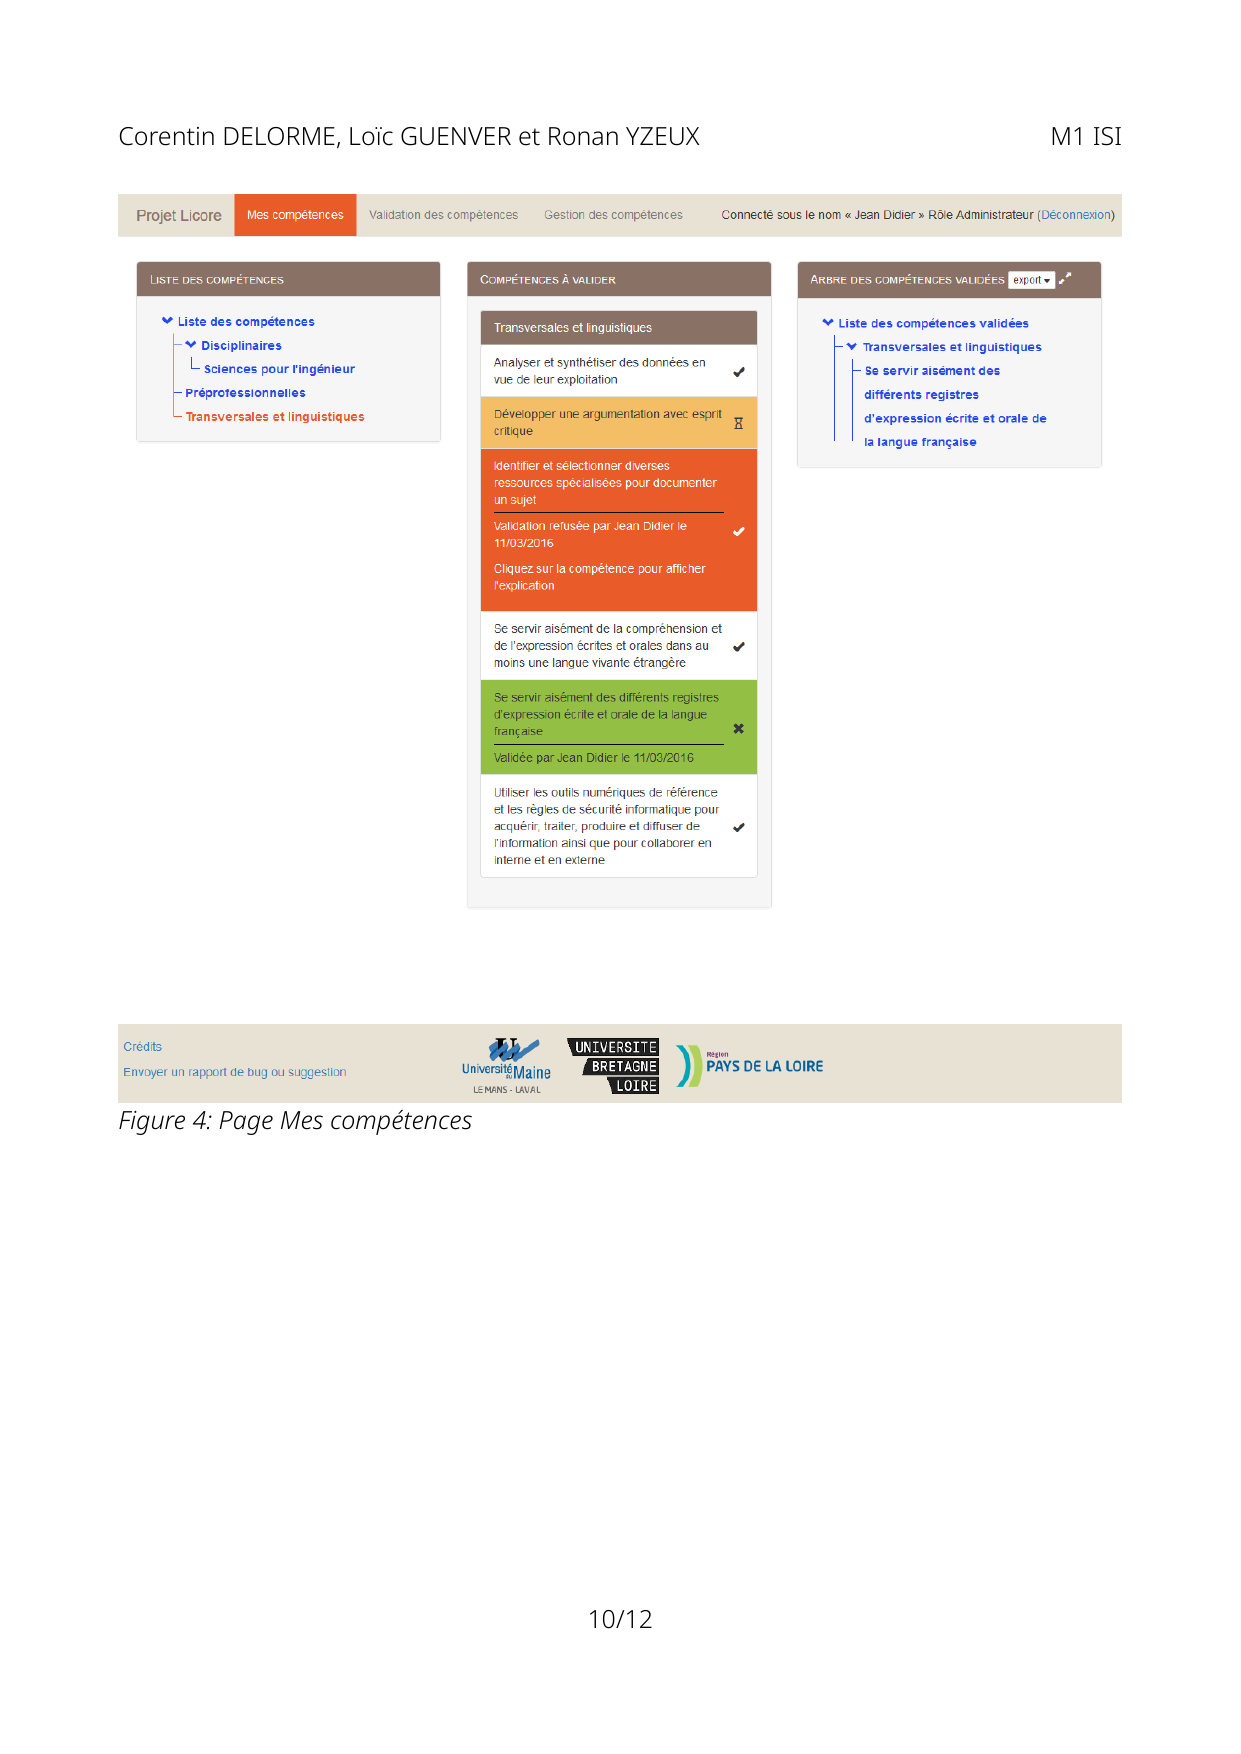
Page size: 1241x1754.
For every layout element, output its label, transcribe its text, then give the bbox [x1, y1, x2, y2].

text Figure 4: Page Mes compétences [118, 1103, 1122, 1136]
picture [118, 194, 1122, 1103]
